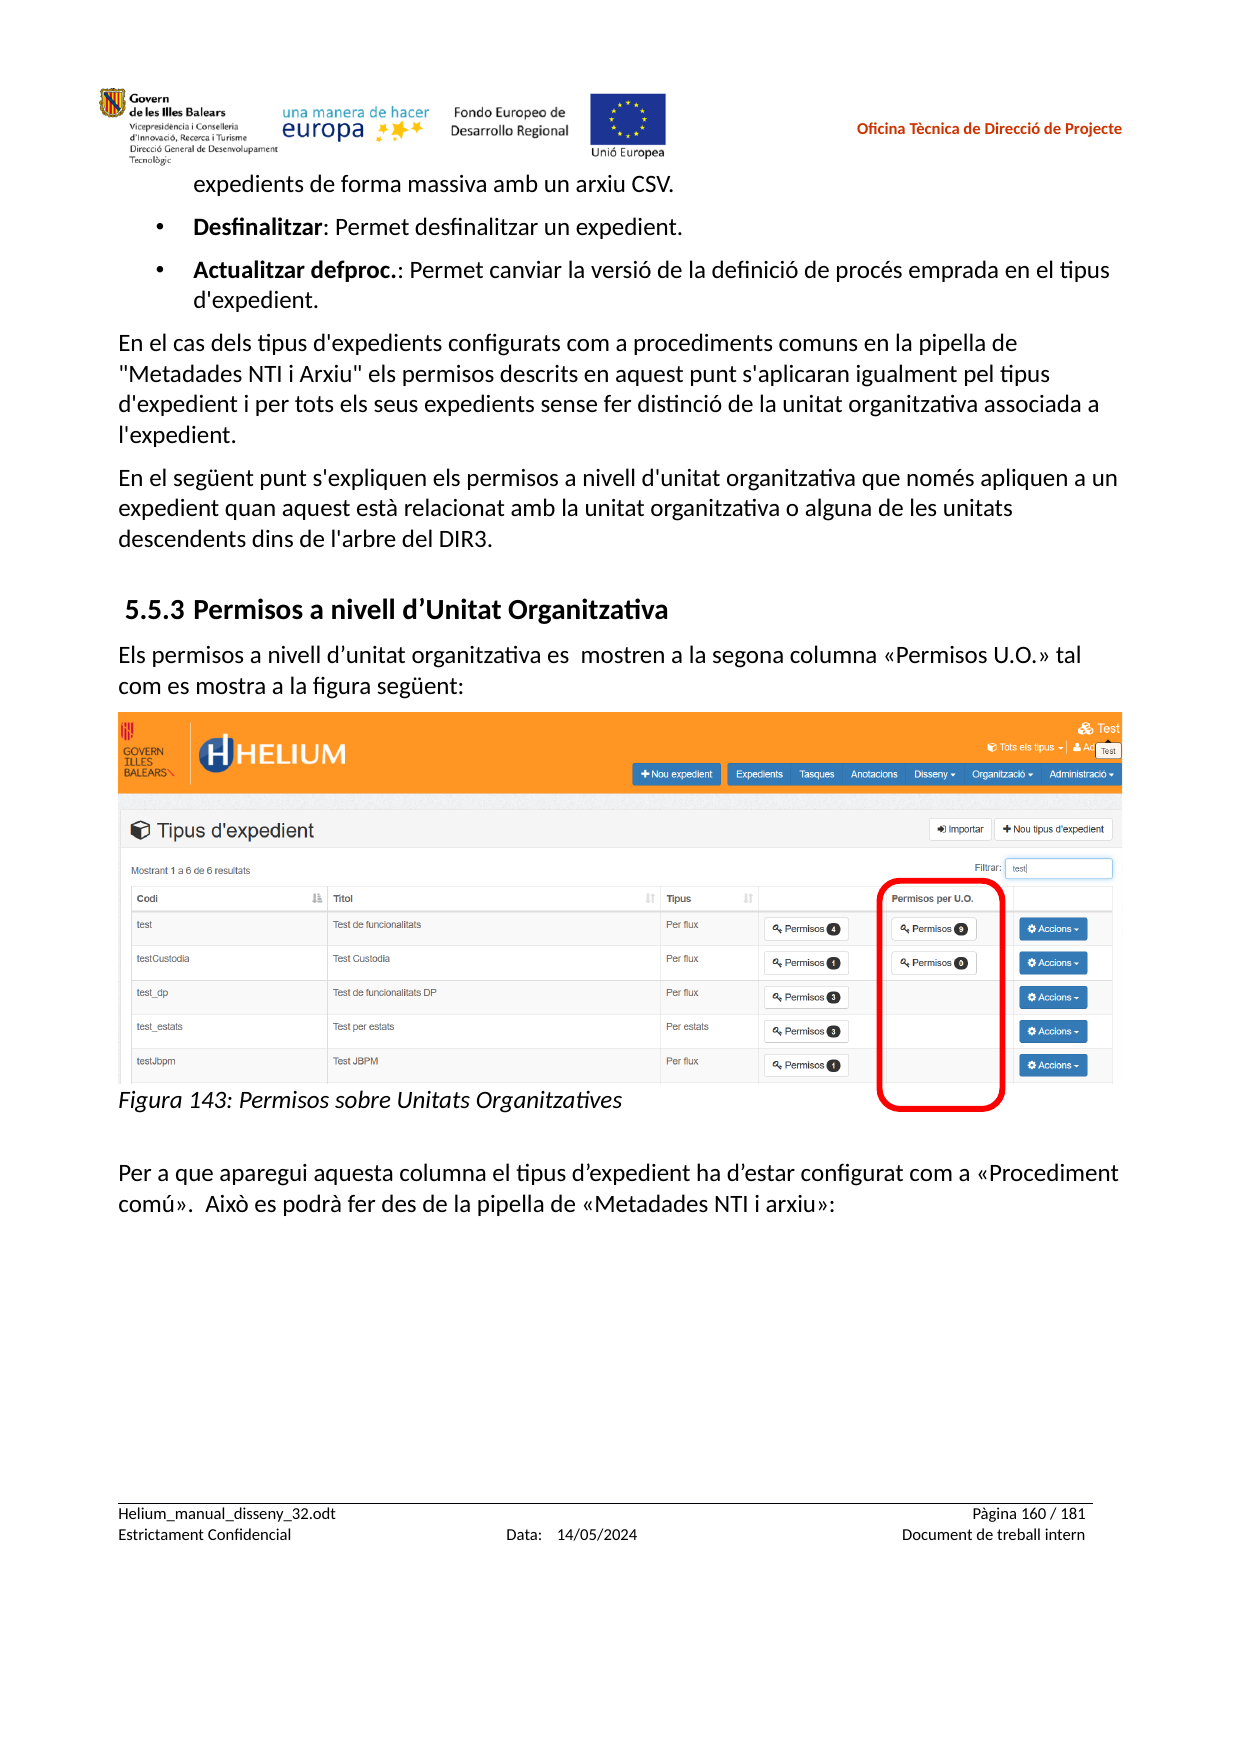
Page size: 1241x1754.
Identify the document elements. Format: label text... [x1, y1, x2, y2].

list Desfinalitzar: Permet desfinalitzar un expedient. [156, 211, 1122, 241]
list Actualitzar defproc.: Permet canviar la versió de la definició de procés emprada en el tipus d'expedient. [156, 254, 1122, 315]
subtitle Permisos a nivell d’Unitat Organitzativa [118, 591, 1122, 627]
text En el següent punt s'expliquen els permisos a nivell d'unitat organitzativa que només apliquen a un expedient quan aquest està relacionat amb la unitat organitzativa o alguna de les unitats descendents dins de l'arbre del DIR3. [118, 462, 1122, 554]
text En el cas dels tipus d'expedients configurats com a procediments comuns en la pipella de "Metadades NTI i Arxiu" els permisos descrits en aquest punt s'aplicaran igualment pel tipus d'expedient i per tots els seus expedients sense fer distinció de la unitat organitzativa associada a l'expedient. [118, 327, 1122, 449]
picture [99, 87, 668, 166]
picture [118, 712, 1123, 1084]
picture [883, 884, 999, 1084]
text Figura 143: Permisos sobre Unitats Organitzatives [118, 1084, 1122, 1114]
list expedients de forma massiva amb un arxiu CSV. [156, 168, 1122, 198]
text Per a que aparegui aquesta columna el tipus d’expedient ha d’estar configurat com a «Procediment comú». Això es podrà fer des de la pipella de «Metadades NTI i arxiu»: [118, 1157, 1122, 1218]
text Els permisos a nivell d’unitat organitzativa es mostren a la segona columna «Permisos U.O.» tal com es mostra a la figura següent: [118, 639, 1122, 700]
